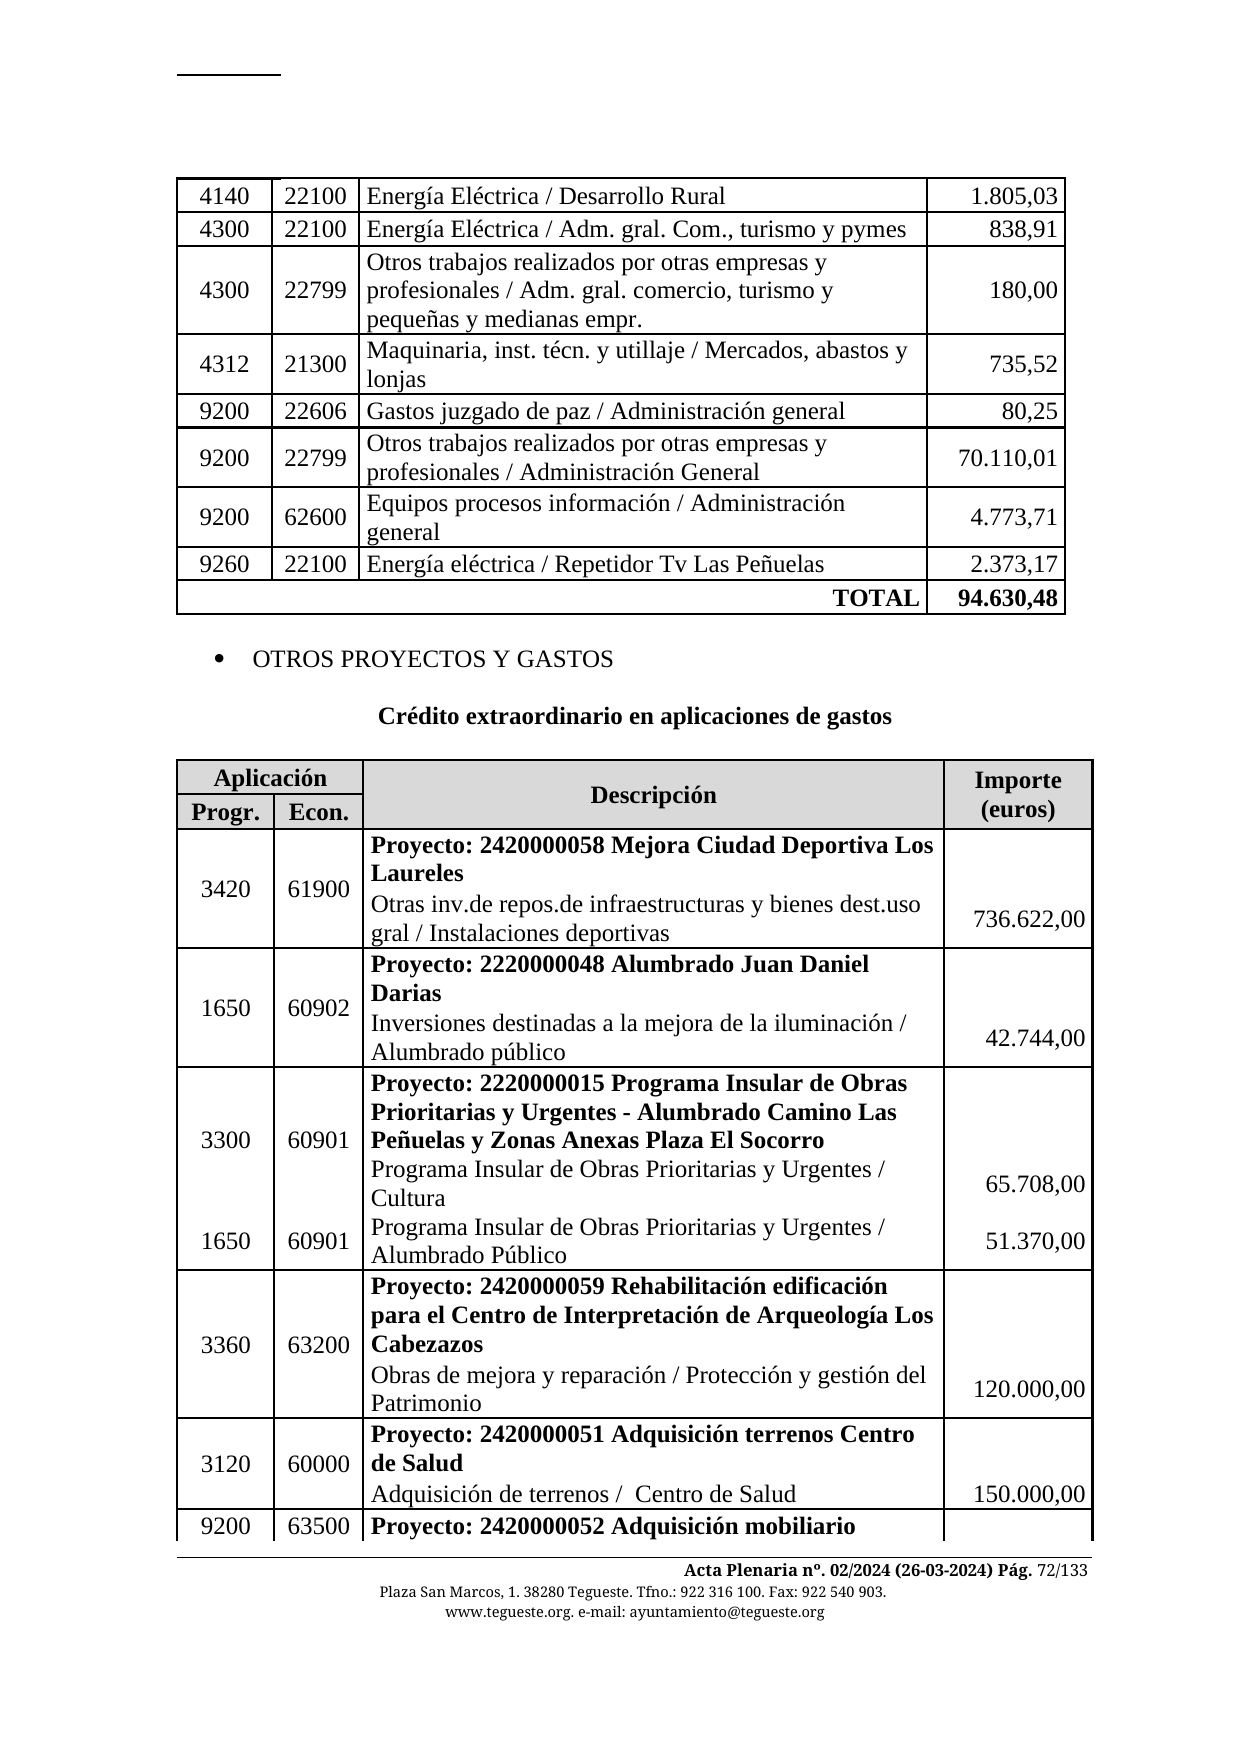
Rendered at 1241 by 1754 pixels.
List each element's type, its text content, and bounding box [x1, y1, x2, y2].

table_cell 4300 [178, 213, 271, 245]
table_cell [945, 1510, 1091, 1541]
table_cell [945, 830, 1091, 887]
table_cell 4.773,71 [928, 488, 1064, 546]
table_cell 736.622,00 [945, 887, 1091, 947]
table_cell 838,91 [928, 213, 1064, 245]
table_cell Proyecto: 2420000058 Mejora Ciudad Deportiva Los Laureles [364, 830, 943, 887]
table_cell Proyecto: 2420000052 Adquisición mobiliario [364, 1510, 943, 1541]
table_cell 65.708,00 [945, 1154, 1091, 1212]
table_cell 22799 [273, 247, 358, 333]
table_cell 22799 [273, 429, 358, 486]
table_cell 3360 [178, 1271, 273, 1417]
table_cell Gastos juzgado de paz / Administración general [360, 395, 926, 426]
table_cell 22100 [273, 213, 358, 245]
table_cell [945, 949, 1091, 1006]
table_cell Otras inv.de repos.de infraestructuras y bienes dest.uso gral / Instalaciones deportivas [364, 887, 943, 947]
table_cell 9200 [178, 395, 271, 426]
table_cell 60901 [275, 1068, 362, 1212]
table_cell 4300 [178, 247, 271, 333]
table_cell 9200 [178, 429, 271, 486]
table_cell 180,00 [928, 247, 1064, 333]
table_cell 120.000,00 [945, 1358, 1091, 1417]
table_cell 3300 [178, 1068, 273, 1212]
table_cell 9260 [178, 548, 271, 579]
table_cell [945, 1419, 1091, 1477]
table_cell 22606 [273, 395, 358, 426]
table_cell 51.370,00 [945, 1212, 1091, 1269]
table_cell Adquisición de terrenos / Centro de Salud [364, 1477, 943, 1508]
table_cell Programa Insular de Obras Prioritarias y Urgentes / Cultura [364, 1154, 943, 1212]
table_cell 80,25 [928, 395, 1064, 426]
table_cell 42.744,00 [945, 1006, 1091, 1066]
table_cell 9200 [178, 1510, 273, 1541]
table_cell Inversiones destinadas a la mejora de la iluminación / Alumbrado público [364, 1006, 943, 1066]
table_cell 735,52 [928, 335, 1064, 393]
table_cell 60902 [275, 949, 362, 1066]
table_cell 61900 [275, 830, 362, 947]
table_cell Maquinaria, inst. técn. y utillaje / Mercados, abastos y lonjas [360, 335, 926, 393]
table_cell 70.110,01 [928, 429, 1064, 486]
table_cell Progr. [178, 795, 273, 828]
table_cell 94.630,48 [928, 581, 1064, 613]
table_cell 3420 [178, 830, 273, 947]
table_cell Programa Insular de Obras Prioritarias y Urgentes / Alumbrado Público [364, 1212, 943, 1269]
table_header Descripción [364, 761, 943, 828]
table_cell 3120 [178, 1419, 273, 1508]
table_cell 62600 [273, 488, 358, 546]
table_cell 60000 [275, 1419, 362, 1508]
table_cell TOTAL [178, 581, 926, 613]
table_cell Econ. [275, 795, 362, 828]
table_cell Proyecto: 2420000051 Adquisición terrenos Centro de Salud [364, 1419, 943, 1477]
table_cell 21300 [273, 335, 358, 393]
table_cell [945, 1068, 1091, 1154]
table_cell 1650 [178, 949, 273, 1066]
table_cell 1.805,03 [928, 179, 1064, 211]
table_header Aplicación [178, 761, 362, 793]
table_cell 22100 [273, 179, 358, 211]
subtitle Crédito extraordinario en aplicaciones de gastos [177, 701, 1092, 730]
table_cell Otros trabajos realizados por otras empresas y profesionales / Adm. gral. comercio, turismo y pequeñas y medianas empr. [360, 247, 926, 333]
table_cell Proyecto: 2220000015 Programa Insular de Obras Prioritarias y Urgentes - Alumbrado Camino Las Peñuelas y Zonas Anexas Plaza El Socorro [364, 1068, 943, 1154]
table_cell 22100 [273, 548, 358, 579]
table_cell Proyecto: 2220000048 Alumbrado Juan Daniel Darias [364, 949, 943, 1006]
table_cell 4312 [178, 335, 271, 393]
table_cell 9200 [178, 488, 271, 546]
table_cell 60901 [275, 1212, 362, 1269]
table_cell Obras de mejora y reparación / Protección y gestión del Patrimonio [364, 1358, 943, 1417]
table_cell 2.373,17 [928, 548, 1064, 579]
table_cell Proyecto: 2420000059 Rehabilitación edificación para el Centro de Interpretación de Arqueología Los Cabezazos [364, 1271, 943, 1358]
table_cell 150.000,00 [945, 1477, 1091, 1508]
table_cell 63500 [275, 1510, 362, 1541]
table_cell Energía Eléctrica / Adm. gral. Com., turismo y pymes [360, 213, 926, 245]
table_cell Equipos procesos información / Administración general [360, 488, 926, 546]
table_cell 1650 [178, 1212, 273, 1269]
table_cell 4140 [178, 180, 271, 211]
table_header Importe (euros) [945, 761, 1091, 828]
list OTROS PROYECTOS Y GASTOS [215, 644, 1092, 673]
table_cell [945, 1271, 1091, 1358]
table_cell 63200 [275, 1271, 362, 1417]
table_cell Otros trabajos realizados por otras empresas y profesionales / Administración General [360, 429, 926, 486]
table_cell Energía eléctrica / Repetidor Tv Las Peñuelas [360, 548, 926, 579]
table_cell Energía Eléctrica / Desarrollo Rural [360, 179, 926, 211]
